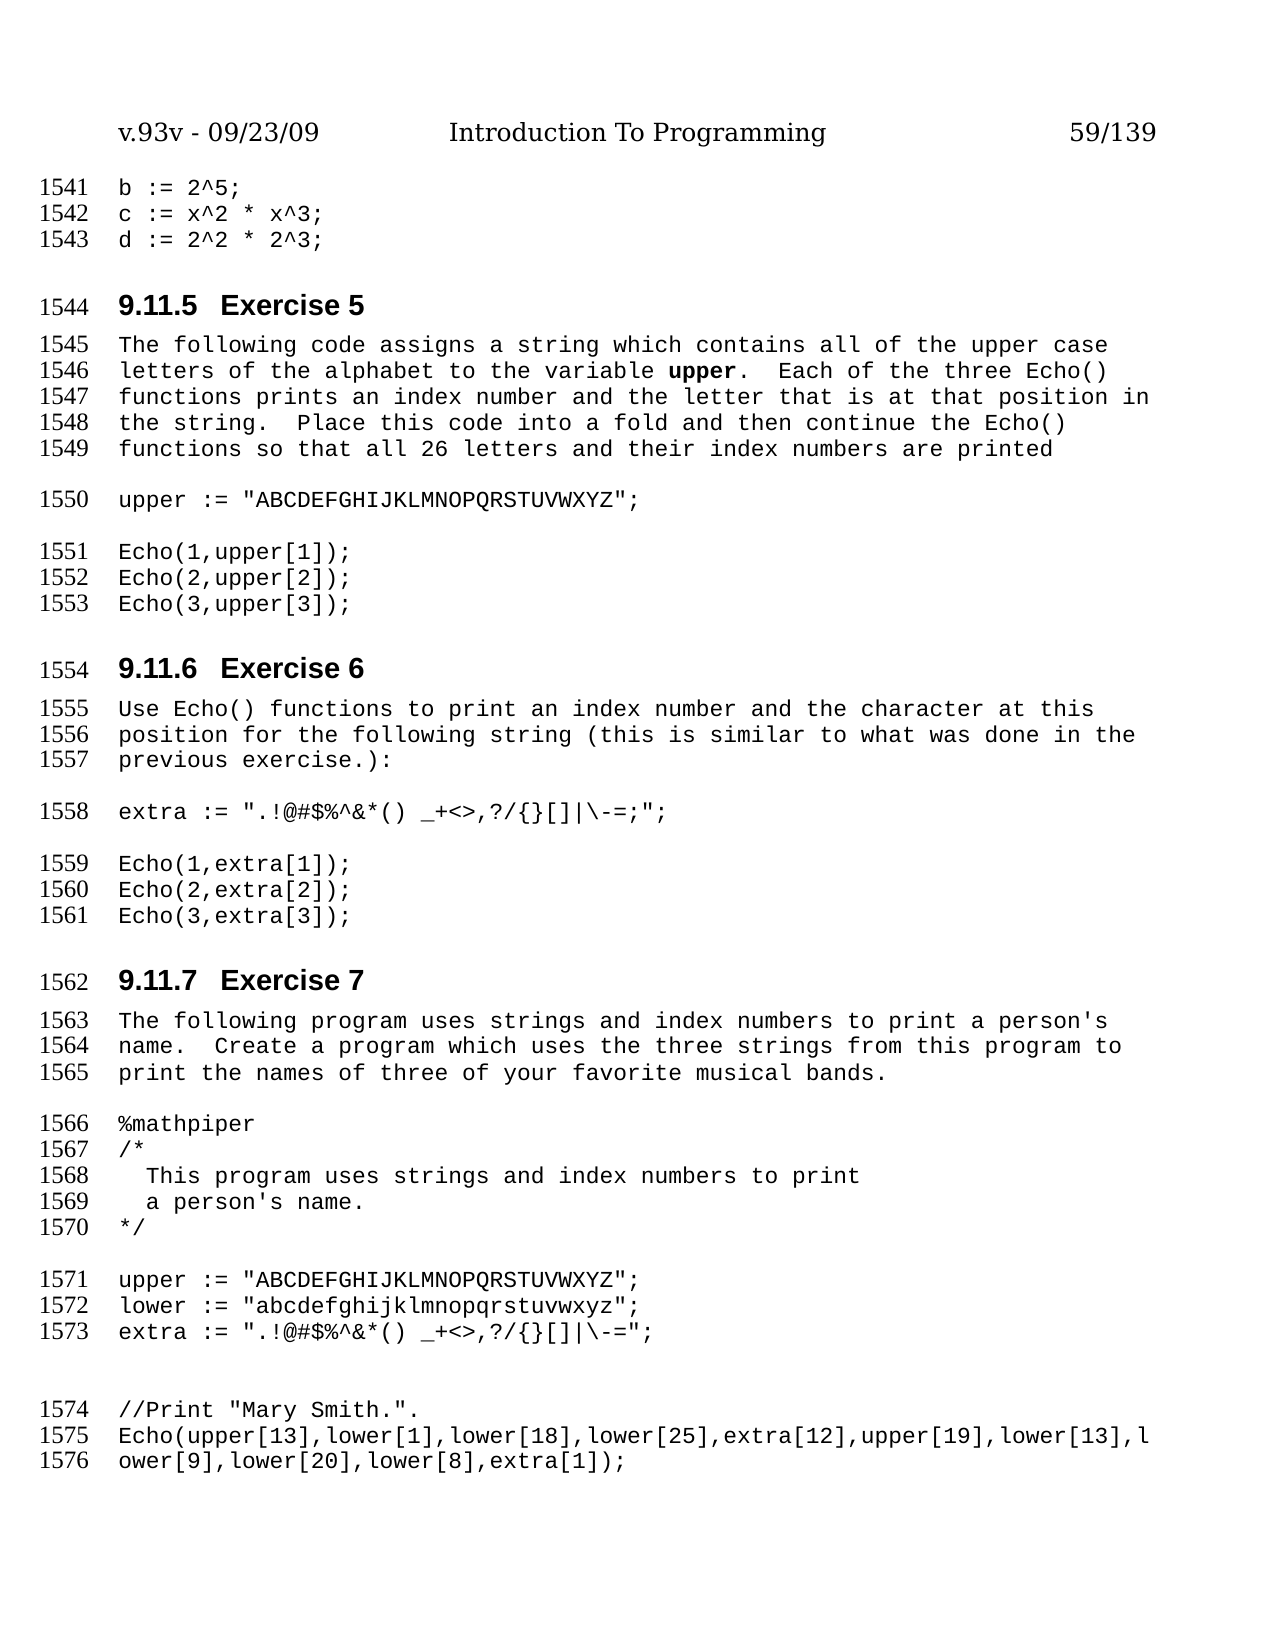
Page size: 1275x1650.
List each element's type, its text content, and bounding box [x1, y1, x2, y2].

text This program uses strings and index numbers to print [118, 1164, 1157, 1191]
text Echo(1,extra[1]); [118, 853, 1157, 878]
text a person's name. [118, 1191, 1157, 1216]
text lower := "abcdefghijklmnopqrstuvwxyz"; [118, 1294, 1157, 1320]
text Echo(3,upper[3]); [118, 592, 1157, 618]
text Echo(1,upper[1]); [118, 541, 1157, 567]
text d := 2^2 * 2^3; [118, 229, 1157, 254]
text //Print "Mary Smith.". [118, 1398, 1157, 1424]
text The following code assigns a string which contains all of the upper case letters of the alphabet to the variable upper. Each of the three Echo() functions prints an index number and the letter that is at that position in the string. Place this code into a fold and then continue the Echo() functions so that all 26 letters and their index numbers are printed [118, 333, 1157, 463]
text upper := "ABCDEFGHIJKLMNOPQRSTUVWXYZ"; [118, 1268, 1157, 1294]
subtitle Exercise 7 [118, 963, 1157, 997]
text c := x^2 * x^3; [118, 203, 1157, 229]
text The following program uses strings and index numbers to print a person's name. Create a program which uses the three strings from this program to print the names of three of your favorite musical bands. [118, 1009, 1157, 1087]
text Echo(2,extra[2]); [118, 878, 1157, 904]
text extra := ".!@#$%^&*() _+<>,?/{}[]|\-=;"; [118, 801, 1157, 827]
text Echo(2,upper[2]); [118, 567, 1157, 592]
text %mathpiper [118, 1113, 1157, 1139]
text Echo(3,extra[3]); [118, 904, 1157, 930]
subtitle Exercise 6 [118, 651, 1157, 685]
text b := 2^5; [118, 177, 1157, 203]
subtitle Exercise 5 [118, 288, 1157, 321]
text */ [118, 1216, 1157, 1242]
text Echo(upper[13],lower[1],lower[18],lower[25],extra[12],upper[19],lower[13],lower[9],lower[20],lower[8],extra[1]); [118, 1424, 1157, 1476]
text /* [118, 1139, 1157, 1164]
text Use Echo() functions to print an index number and the character at this position for the following string (this is similar to what was done in the previous exercise.): [118, 697, 1157, 775]
text extra := ".!@#$%^&*() _+<>,?/{}[]|\-="; [118, 1320, 1157, 1346]
text upper := "ABCDEFGHIJKLMNOPQRSTUVWXYZ"; [118, 489, 1157, 515]
